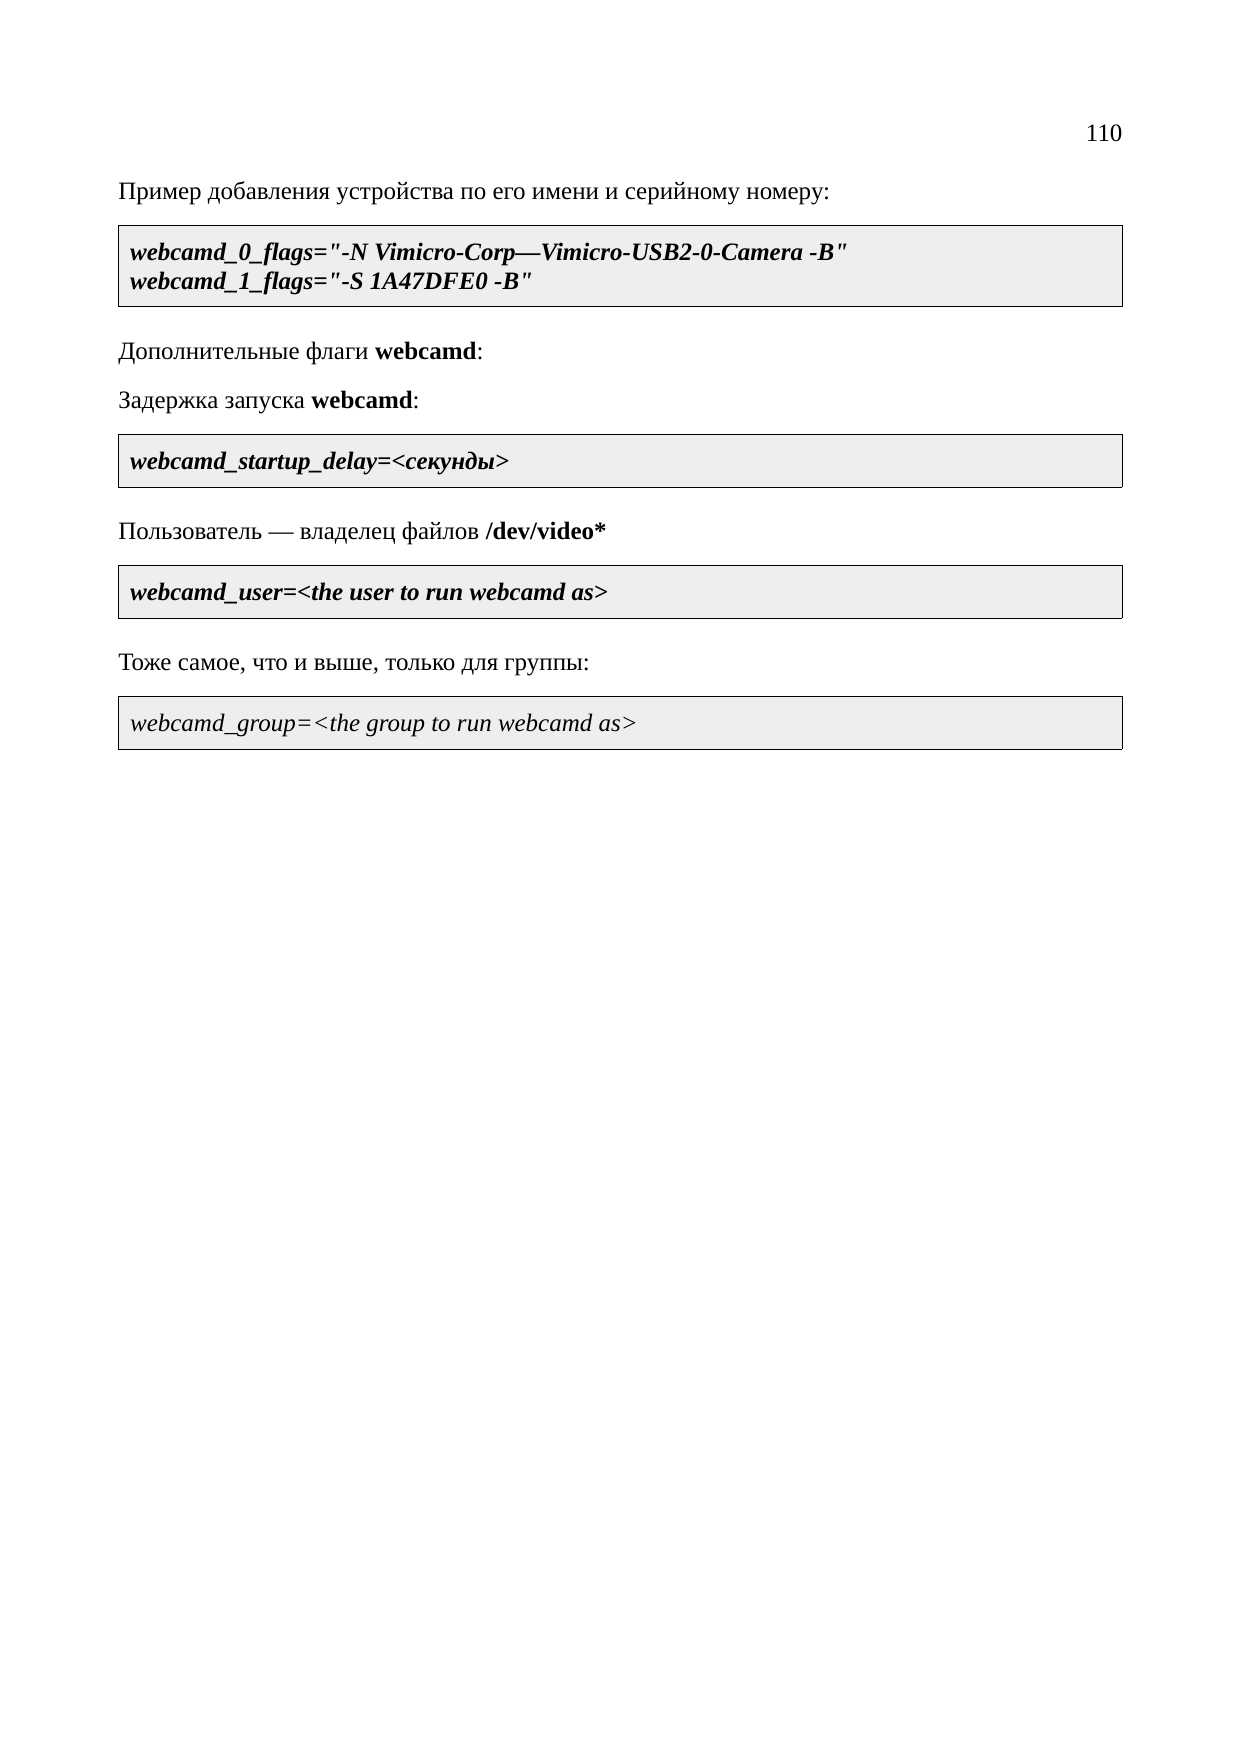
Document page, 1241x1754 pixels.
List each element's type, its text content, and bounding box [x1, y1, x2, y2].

text Пользователь — владелец файлов /dev/video* [118, 516, 1122, 545]
text webcamd_user=<the user to run webcamd as> [119, 566, 1122, 618]
text webcamd_startup_delay=<секунды> [119, 435, 1122, 487]
text webcamd_group=<the group to run webcamd as> [119, 697, 1122, 749]
text webcamd_0_flags="-N Vimicro-Corp—Vimicro-USB2-0-Camera -B" [119, 226, 1122, 254]
text Задержка запуска webcamd: [118, 385, 1122, 414]
text Пример добавления устройства по его имени и серийному номеру: [118, 176, 1122, 205]
text webcamd_1_flags="-S 1A47DFE0 -B" [119, 254, 1122, 306]
text Тоже самое, что и выше, только для группы: [118, 647, 1122, 676]
text Дополнительные флаги webcamd: [118, 336, 1122, 365]
